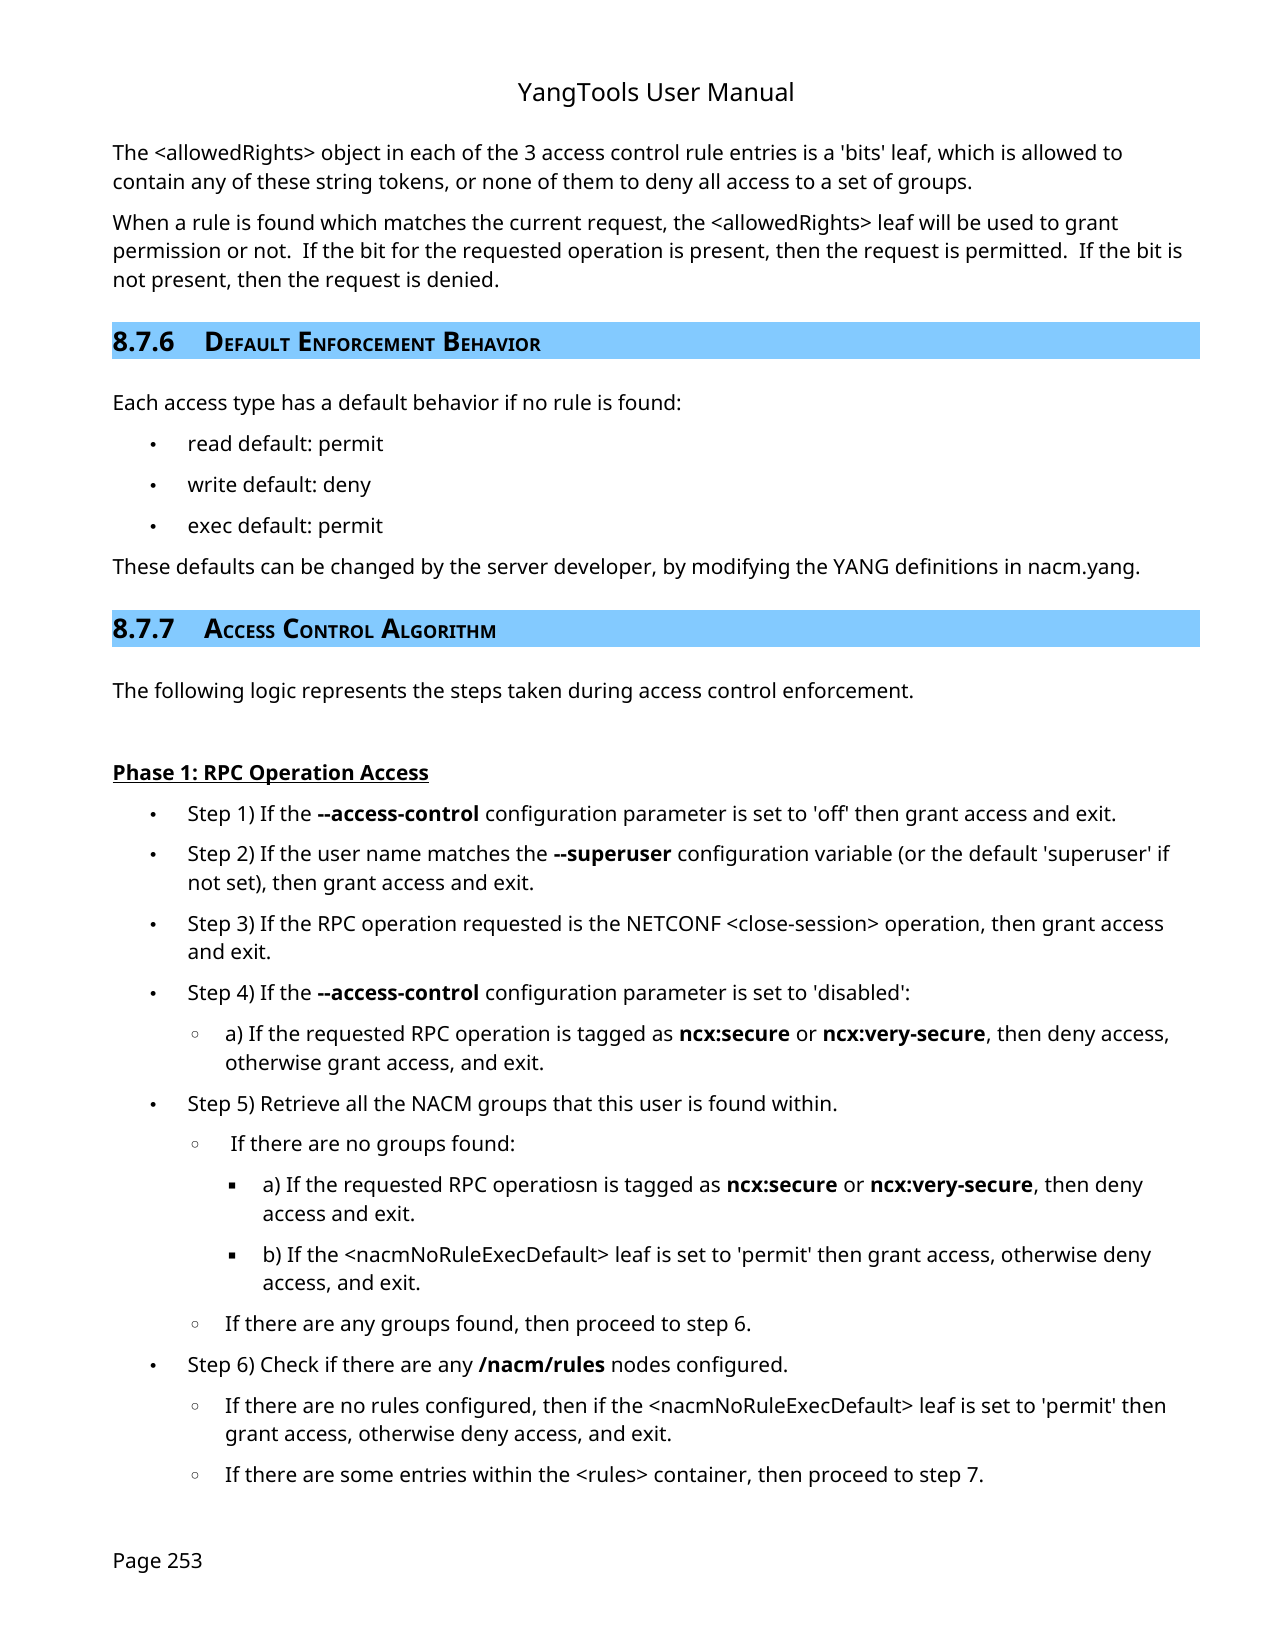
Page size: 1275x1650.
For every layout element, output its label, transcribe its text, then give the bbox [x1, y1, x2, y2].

list If there are no rules configured, then if the <nacmNoRuleExecDefault> leaf is set to 'permit' then grant access, otherwise deny access, and exit. [187, 1391, 1200, 1448]
list Step 4) If the --access-control configuration parameter is set to 'disabled': [150, 978, 1200, 1007]
text When a rule is found which matches the current request, the <allowedRights> leaf will be used to grant permission or not. If the bit for the requested operation is present, then the request is permitted. If the bit is not present, then the request is denied. [112, 208, 1200, 293]
text The <allowedRights> object in each of the 3 access control rule entries is a 'bits' leaf, which is allowed to contain any of these string tokens, or none of them to deny all access to a set of groups. [112, 138, 1200, 195]
list read default: permit [150, 429, 1200, 458]
text The following logic represents the steps taken during access control enforcement. [112, 676, 1200, 704]
list If there are any groups found, then proceed to step 6. [187, 1309, 1200, 1338]
list write default: deny [150, 470, 1200, 499]
list Step 2) If the user name matches the --superuser configuration variable (or the default 'superuser' if not set), then grant access and exit. [150, 839, 1200, 896]
list Step 3) If the RPC operation requested is the NETCONF <close-session> operation, then grant access and exit. [150, 909, 1200, 966]
text Each access type has a default behavior if no rule is found: [112, 388, 1200, 417]
list exec default: permit [150, 511, 1200, 540]
list b) If the <nacmNoRuleExecDefault> leaf is set to 'permit' then grant access, otherwise deny access, and exit. [225, 1240, 1200, 1297]
list a) If the requested RPC operation is tagged as ncx:secure or ncx:very-secure, then deny access, otherwise grant access, and exit. [187, 1019, 1200, 1076]
subtitle Access Control Algorithm [112, 610, 1200, 647]
list Step 1) If the --access-control configuration parameter is set to 'off' then grant access and exit. [150, 799, 1200, 827]
text Phase 1: RPC Operation Access [112, 758, 1200, 786]
list If there are no groups found: [187, 1129, 1200, 1158]
list a) If the requested RPC operatiosn is tagged as ncx:secure or ncx:very-secure, then deny access and exit. [225, 1171, 1200, 1227]
subtitle Default Enforcement Behavior [112, 322, 1200, 359]
text These defaults can be changed by the server developer, by modifying the YANG definitions in nacm.yang. [112, 552, 1200, 581]
list Step 5) Retrieve all the NACM groups that this user is found within. [150, 1089, 1200, 1117]
list Step 6) Check if there are any /nacm/rules nodes configured. [150, 1350, 1200, 1379]
list If there are some entries within the <rules> container, then proceed to step 7. [187, 1461, 1200, 1489]
